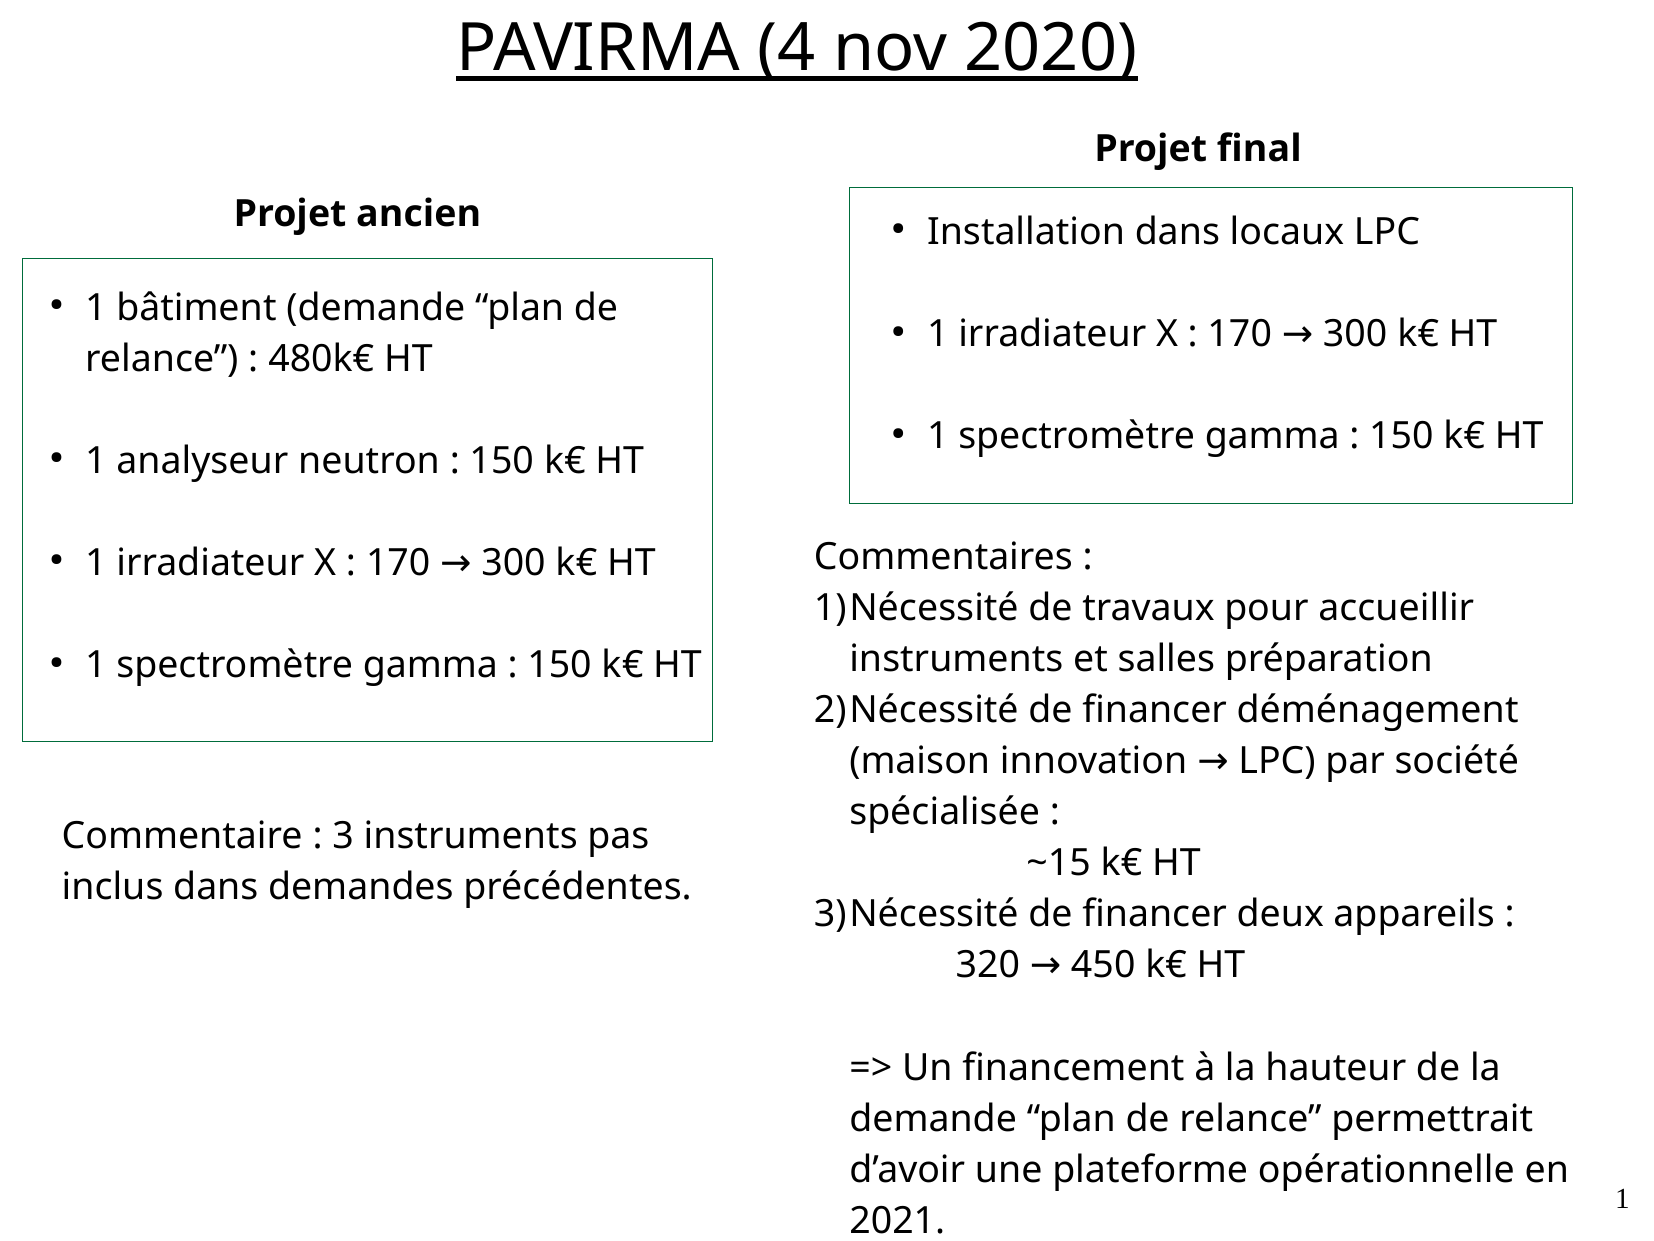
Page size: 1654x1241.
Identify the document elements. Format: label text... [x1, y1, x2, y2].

text_box Projet final [1079, 188, 1480, 197]
text_box Projet ancien [218, 179, 514, 258]
text_box [113, 810, 766, 1211]
text_box 1 bâtiment (demande “plan de relance”) : 480k€ HT 1 analyseur neutron : 150 k€ HT 1 irradiateur X : 170 → 300 k€ HT 1 spectromètre gamma : 150 k€ HT [35, 273, 733, 826]
text_box Commentaires : Nécessité de travaux pour accueillir instruments et salles préparation Nécessité de financer déménagement (maison innovation → LPC) par société spécialisée : ~15 k€ HT Nécessité de financer deux appareils : 320 → 450 k€ HT => Un financement à la hauteur de la demande “plan de relance” permettrait d’avoir une plateforme opérationnelle en 2021. [799, 522, 1654, 1241]
text_box PAVIRMA (4 nov 2020) [97, 0, 1496, 94]
text_box Installation dans locaux LPC 1 irradiateur X : 170 → 300 k€ HT 1 spectromètre gamma : 150 k€ HT [876, 197, 1597, 543]
text_box Projet final [1079, 114, 1480, 187]
text_box Projet ancien [218, 259, 514, 265]
text_box 1 bâtiment (demande “plan de relance”) : 480k€ HT 1 analyseur neutron : 150 k€ HT 1 irradiateur X : 170 → 300 k€ HT 1 spectromètre gamma : 150 k€ HT [35, 273, 712, 741]
text_box Commentaire : 3 instruments pas inclus dans demandes précédentes. [46, 800, 722, 1111]
